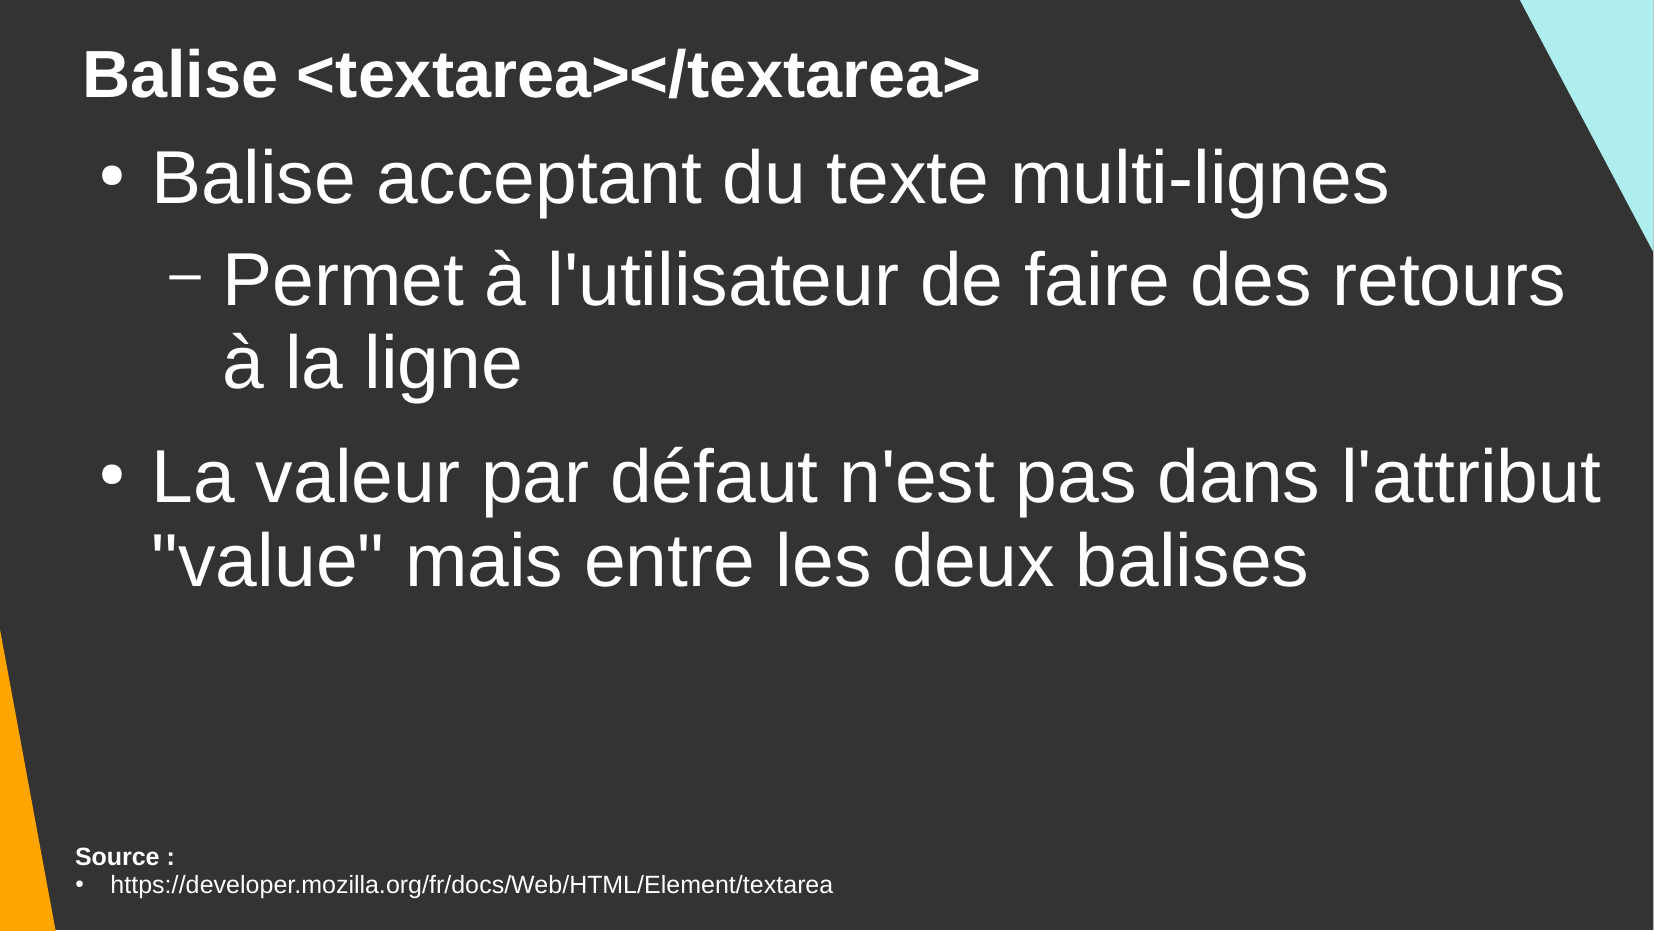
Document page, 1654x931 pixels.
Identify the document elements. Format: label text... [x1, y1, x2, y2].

text_box [0, 629, 56, 931]
title Balise <textarea></textarea> [82, 37, 1571, 114]
text_box [1519, 0, 1654, 254]
list Balise acceptant du texte multi-lignes Permet à l'utilisateur de faire des retours à la ligne La valeur par défaut n'est pas dans l'attribut "value" mais entre les deux balises [80, 135, 1605, 798]
text_box Source : https://developer.mozilla.org/fr/docs/Web/HTML/Element/textarea [60, 835, 1546, 907]
